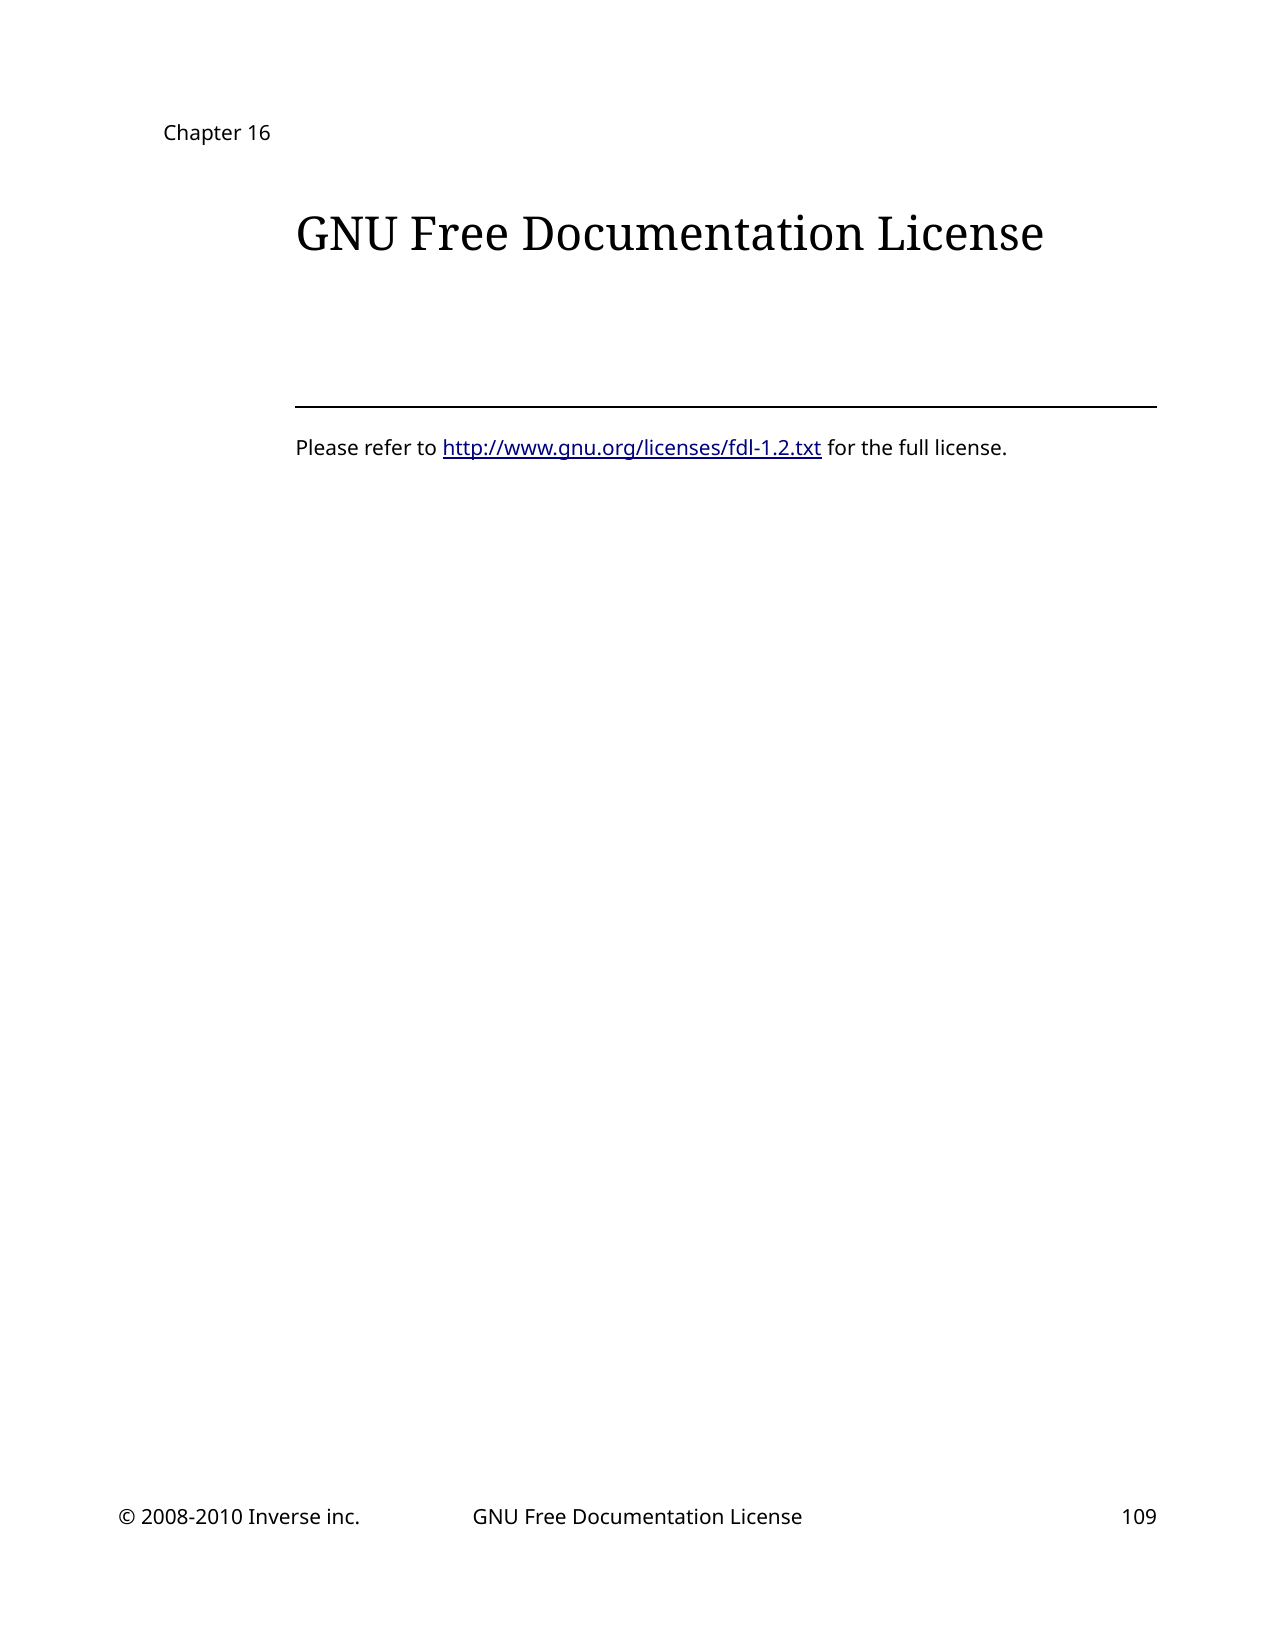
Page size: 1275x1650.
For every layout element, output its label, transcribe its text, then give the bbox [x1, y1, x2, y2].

subtitle GNU Free Documentation License [295, 201, 1157, 406]
text Please refer to http://www.gnu.org/licenses/fdl-1.2.txt for the full license. [295, 433, 1157, 461]
